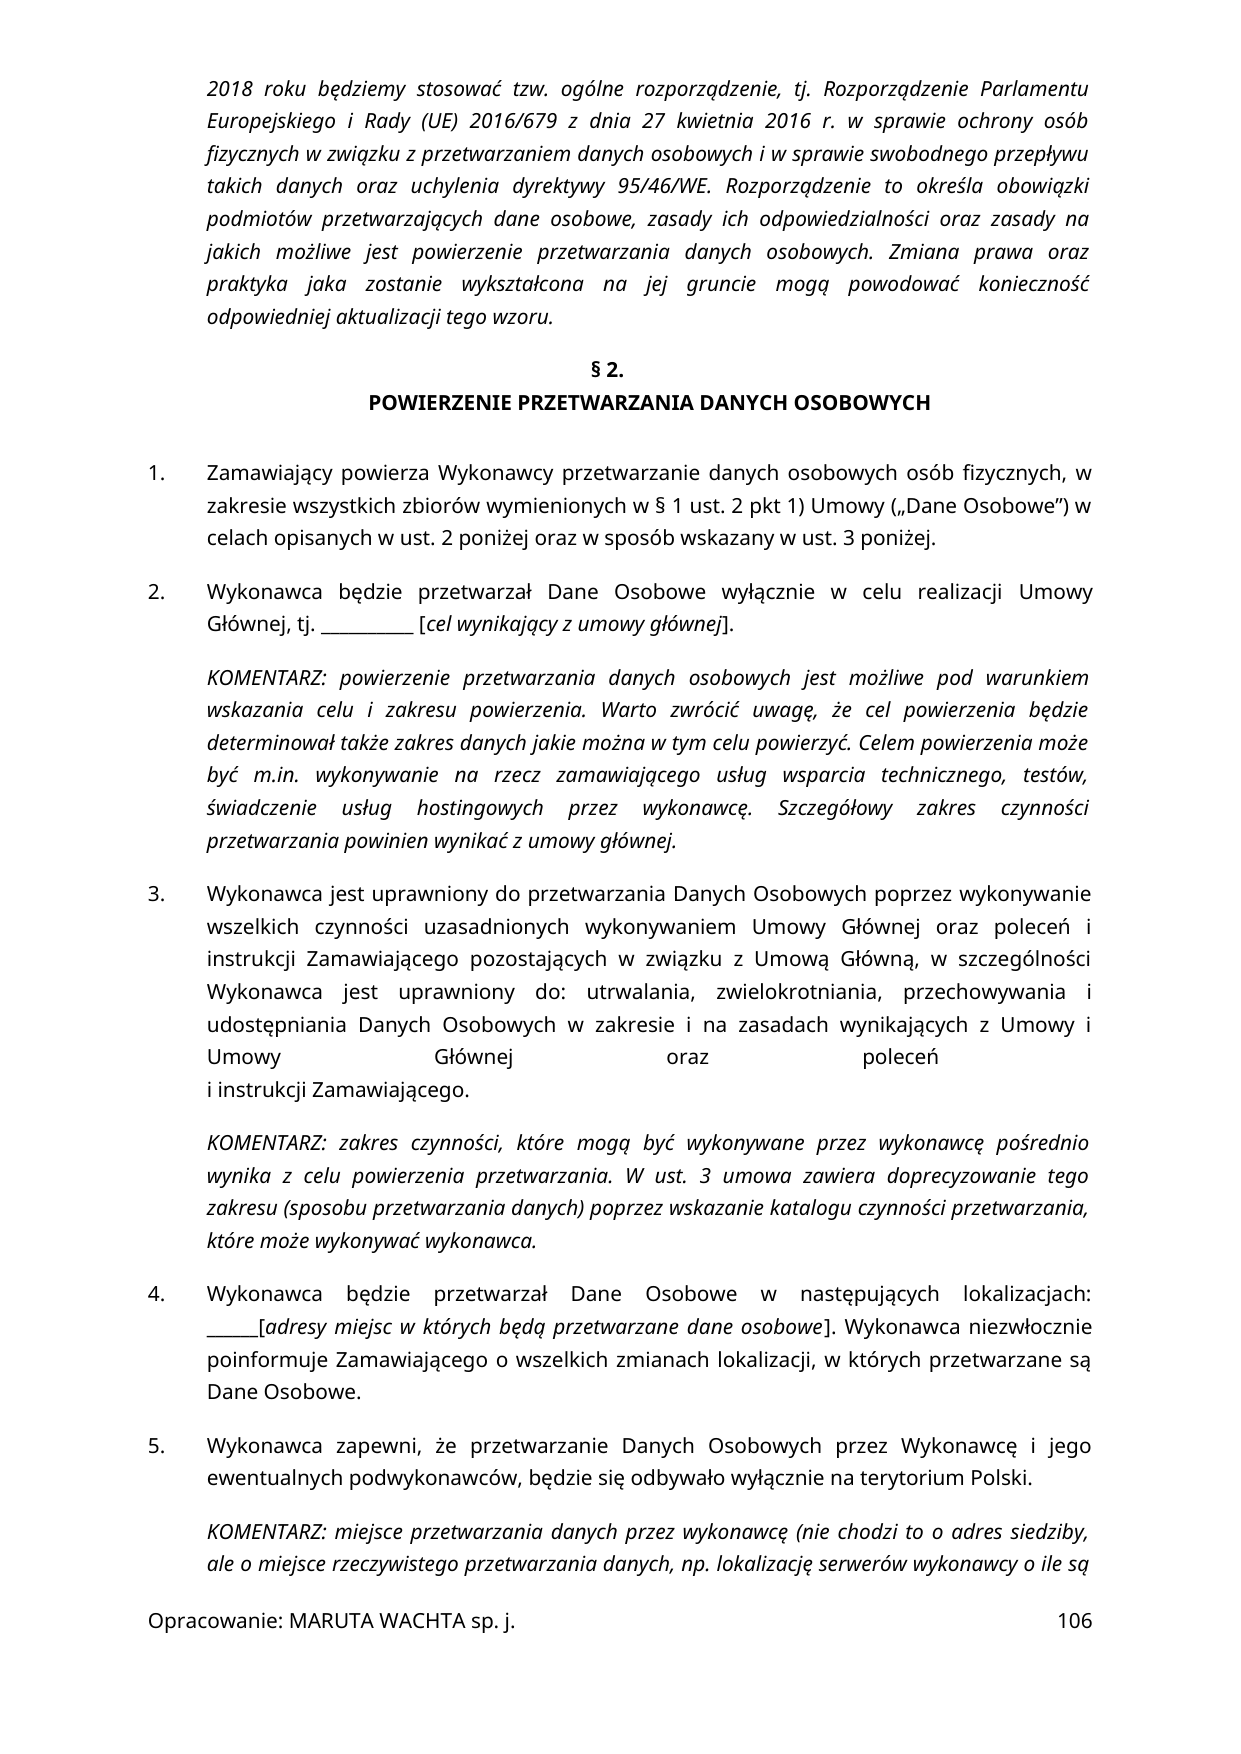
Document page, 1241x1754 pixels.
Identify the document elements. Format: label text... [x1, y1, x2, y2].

text KOMENTARZ: miejsce przetwarzania danych przez wykonawcę (nie chodzi to o adres siedziby, ale o miejsce rzeczywistego przetwarzania danych, np. lokalizację serwerów wykonawcy o ile są [207, 1517, 1093, 1578]
text KOMENTARZ: powierzenie przetwarzania danych osobowych jest możliwe pod warunkiem wskazania celu i zakresu powierzenia. Warto zwrócić uwagę, że cel powierzenia będzie determinował także zakres danych jakie można w tym celu powierzyć. Celem powierzenia może być m.in. wykonywanie na rzecz zamawiającego usług wsparcia technicznego, testów, świadczenie usług hostingowych przez wykonawcę. Szczegółowy zakres czynności przetwarzania powinien wynikać z umowy głównej. [207, 663, 1093, 854]
text KOMENTARZ: zakres czynności, które mogą być wykonywane przez wykonawcę pośrednio wynika z celu powierzenia przetwarzania. W ust. 3 umowa zawiera doprecyzowanie tego zakresu (sposobu przetwarzania danych) poprzez wskazanie katalogu czynności przetwarzania, które może wykonywać wykonawca. [207, 1128, 1093, 1254]
list Wykonawca będzie przetwarzał Dane Osobowe wyłącznie w celu realizacji Umowy Głównej, tj. __________ [cel wynikający z umowy głównej]. [148, 577, 1093, 638]
list Zamawiający powierza Wykonawcy przetwarzanie danych osobowych osób fizycznych, w zakresie wszystkich zbiorów wymienionych w § 1 ust. 2 pkt 1) Umowy („Dane Osobowe”) w celach opisanych w ust. 2 poniżej oraz w sposób wskazany w ust. 3 poniżej. [148, 458, 1093, 552]
list Wykonawca będzie przetwarzał Dane Osobowe w następujących lokalizacjach: ______[adresy miejsc w których będą przetwarzane dane osobowe]. Wykonawca niezwłocznie poinformuje Zamawiającego o wszelkich zmianach lokalizacji, w których przetwarzane są Dane Osobowe. [148, 1279, 1093, 1406]
text 2018 roku będziemy stosować tzw. ogólne rozporządzenie, tj. Rozporządzenie Parlamentu Europejskiego i Rady (UE) 2016/679 z dnia 27 kwietnia 2016 r. w sprawie ochrony osób fizycznych w związku z przetwarzaniem danych osobowych i w sprawie swobodnego przepływu takich danych oraz uchylenia dyrektywy 95/46/WE. Rozporządzenie to określa obowiązki podmiotów przetwarzających dane osobowe, zasady ich odpowiedzialności oraz zasady na jakich możliwe jest powierzenie przetwarzania danych osobowych. Zmiana prawa oraz praktyka jaka zostanie wykształcona na jej gruncie mogą powodować konieczność odpowiedniej aktualizacji tego wzoru. [207, 74, 1093, 330]
list Wykonawca zapewni, że przetwarzanie Danych Osobowych przez Wykonawcę i jego ewentualnych podwykonawców, będzie się odbywało wyłącznie na terytorium Polski. [148, 1431, 1093, 1492]
list Wykonawca jest uprawniony do przetwarzania Danych Osobowych poprzez wykonywanie wszelkich czynności uzasadnionych wykonywaniem Umowy Głównej oraz poleceń i instrukcji Zamawiającego pozostających w związku z Umową Główną, w szczególności Wykonawca jest uprawniony do: utrwalania, zwielokrotniania, przechowywania i udostępniania Danych Osobowych w zakresie i na zasadach wynikających z Umowy i Umowy Głównej oraz poleceń i instrukcji Zamawiającego. [148, 879, 1093, 1103]
text POWIERZENIE PRZETWARZANIA DANYCH OSOBOWYCH [207, 388, 1093, 416]
